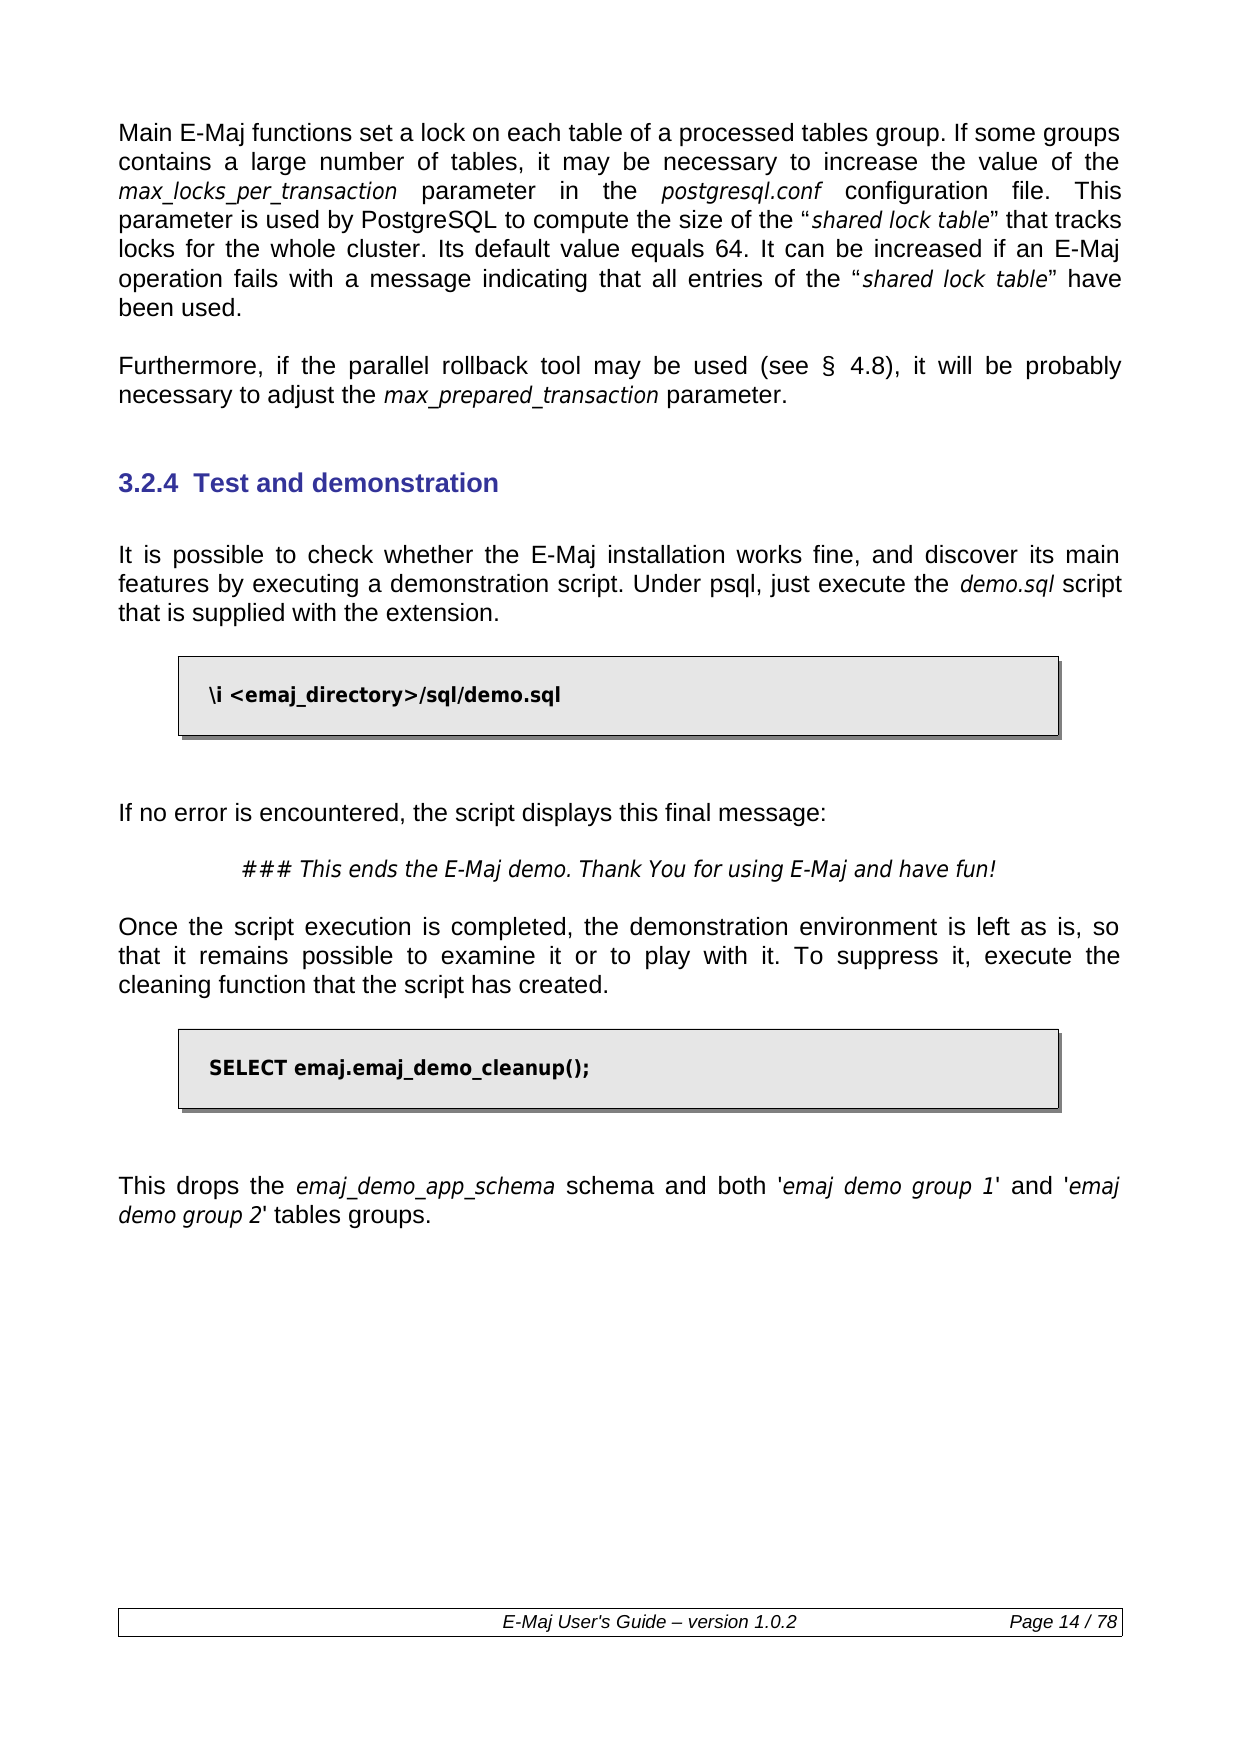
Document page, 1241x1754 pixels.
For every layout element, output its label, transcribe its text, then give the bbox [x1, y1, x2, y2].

text Main E-Maj functions set a lock on each table of a processed tables group. If some groups contains a large number of tables, it may be necessary to increase the value of the max_locks_per_transaction parameter in the postgresql.conf configuration file. This parameter is used by PostgreSQL to compute the size of the “shared lock table” that tracks locks for the whole cluster. Its default value equals 64. It can be increased if an E-Maj operation fails with a message indicating that all entries of the “shared lock table” have been used. [118, 118, 1122, 322]
text SELECT emaj.emaj_demo_cleanup(); [179, 1053, 1058, 1077]
subtitle Test and demonstration [118, 467, 1122, 498]
text This drops the emaj_demo_app_schema schema and both 'emaj demo group 1' and 'emaj demo group 2' tables groups. [118, 1171, 1122, 1229]
text ### This ends the E-Maj demo. Thank You for using E-Maj and have fun! [118, 856, 1122, 883]
text \i <emaj_directory>/sql/demo.sql [179, 680, 1058, 705]
text Once the script execution is completed, the demonstration environment is left as is, so that it remains possible to examine it or to play with it. To suppress it, execute the cleaning function that the script has created. [118, 912, 1122, 999]
text It is possible to check whether the E-Maj installation works fine, and discover its main features by executing a demonstration script. Under psql, just execute the demo.sql script that is supplied with the extension. [118, 539, 1122, 627]
text Furthermore, if the parallel rollback tool may be used (see § 4.8), it will be probably necessary to adjust the max_prepared_transaction parameter. [118, 351, 1122, 409]
text If no error is encountered, the script displays this final message: [118, 798, 1122, 827]
